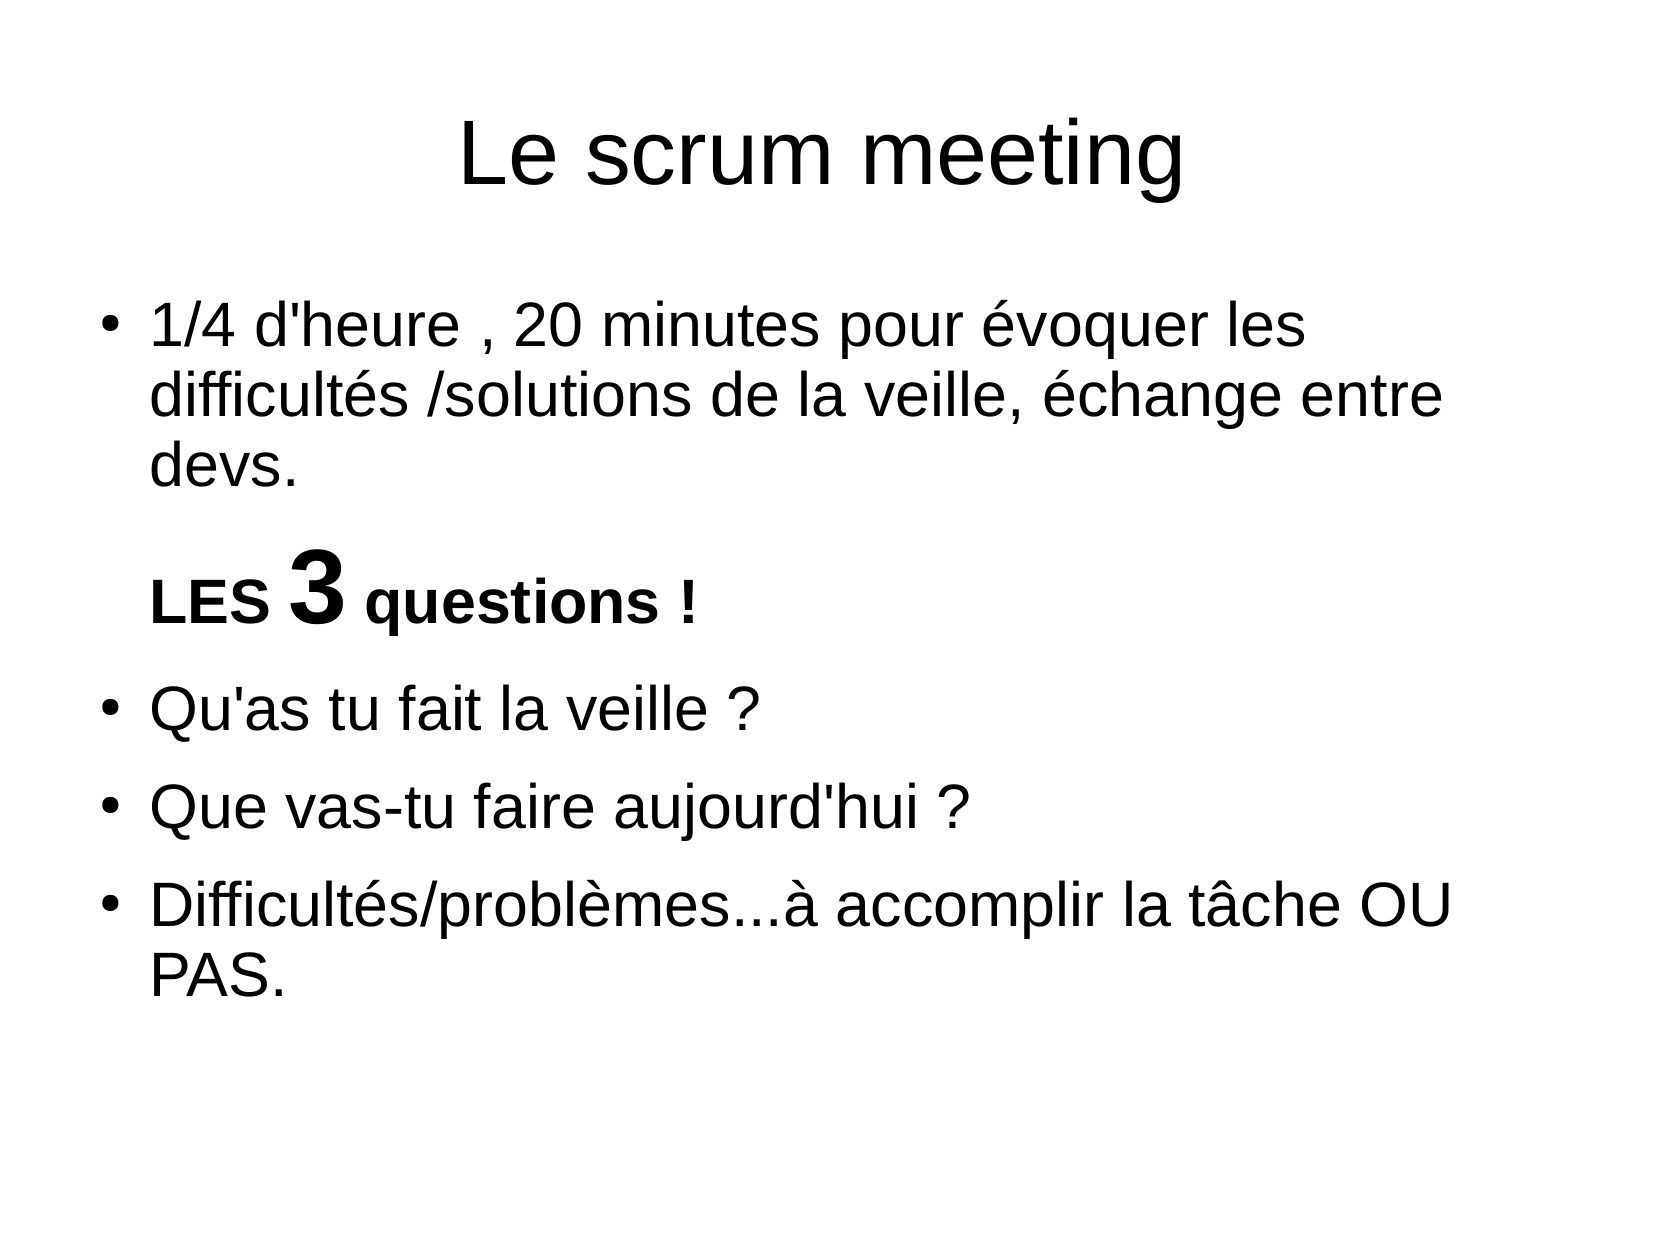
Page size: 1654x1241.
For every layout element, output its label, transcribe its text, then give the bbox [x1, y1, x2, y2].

list 1/4 d'heure , 20 minutes pour évoquer les difficultés /solutions de la veille, échange entre devs. LES 3 questions ! Qu'as tu fait la veille ? Que vas-tu faire aujourd'hui ? Difficultés/problèmes...à accomplir la tâche OU PAS. [82, 290, 1571, 1010]
title Le scrum meeting [82, 49, 1571, 257]
